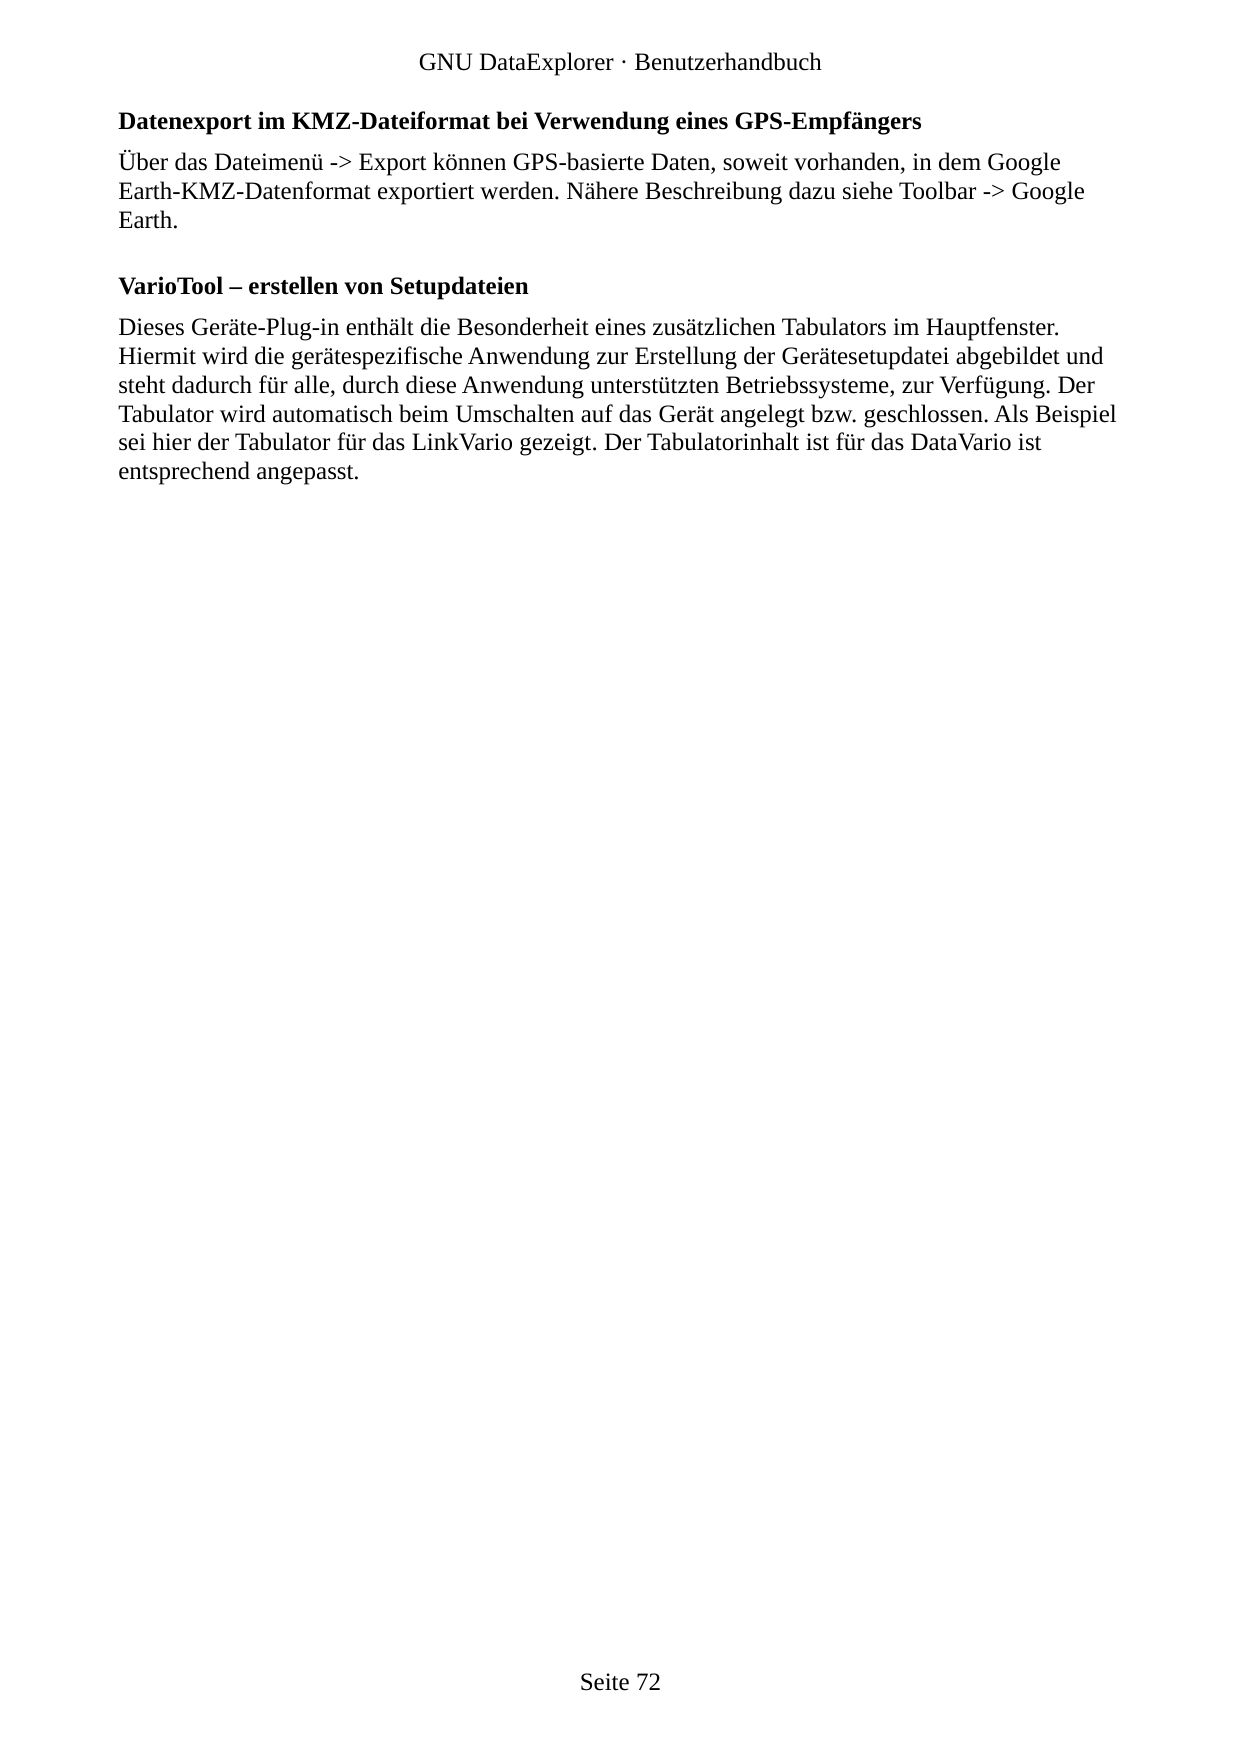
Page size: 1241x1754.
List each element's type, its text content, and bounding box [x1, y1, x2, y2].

text Über das Dateimenü -> Export können GPS-basierte Daten, soweit vorhanden, in dem Google Earth-KMZ-Datenformat exportiert werden. Nähere Beschreibung dazu siehe Toolbar -> Google Earth. [118, 147, 1122, 234]
subtitle Datenexport im KMZ-Dateiformat bei Verwendung eines GPS-Empfängers [118, 106, 1122, 135]
subtitle VarioTool – erstellen von Setupdateien [118, 271, 1122, 300]
text Dieses Geräte-Plug-in enthält die Besonderheit eines zusätzlichen Tabulators im Hauptfenster. Hiermit wird die gerätespezifische Anwendung zur Erstellung der Gerätesetupdatei abgebildet und steht dadurch für alle, durch diese Anwendung unterstützten Betriebssysteme, zur Verfügung. Der Tabulator wird automatisch beim Umschalten auf das Gerät angelegt bzw. geschlossen. Als Beispiel sei hier der Tabulator für das LinkVario gezeigt. Der Tabulatorinhalt ist für das DataVario ist entsprechend angepasst. [118, 312, 1122, 485]
